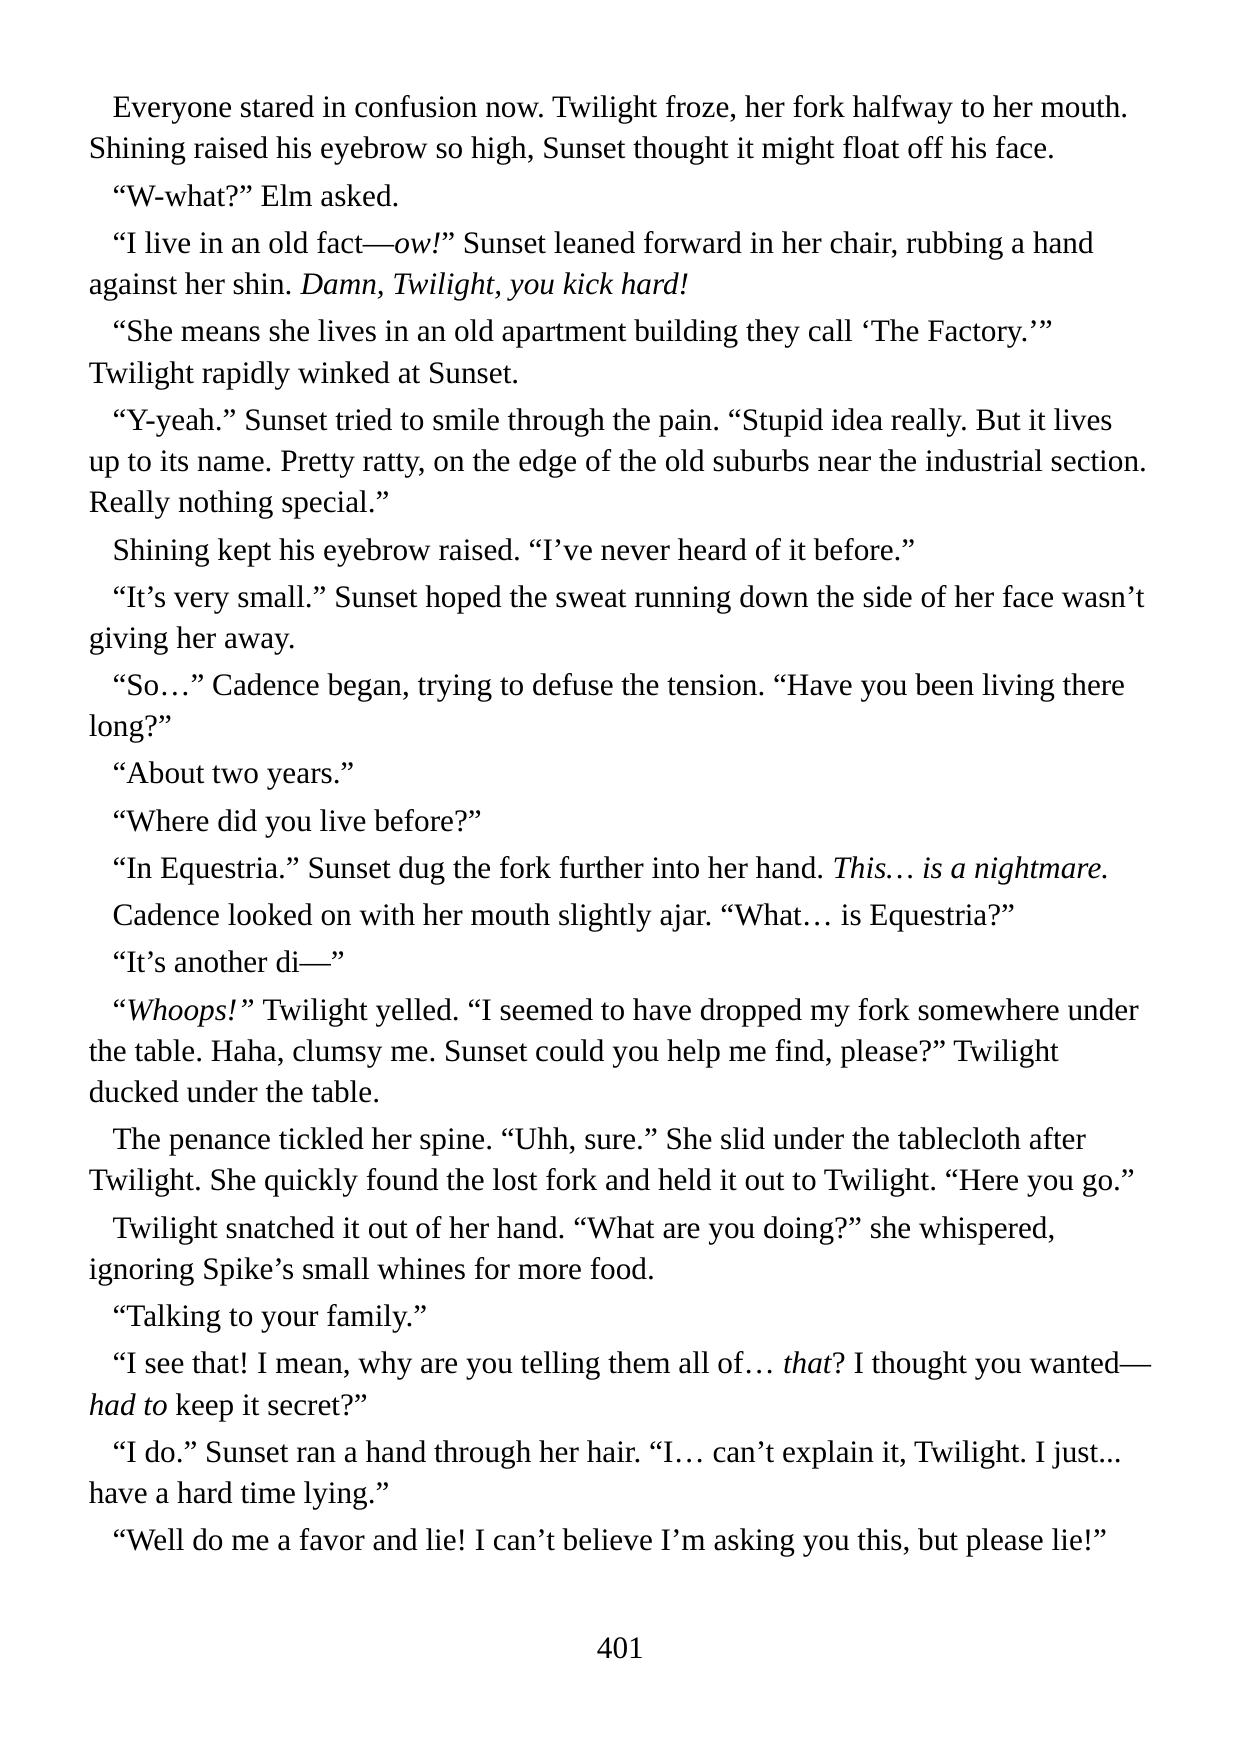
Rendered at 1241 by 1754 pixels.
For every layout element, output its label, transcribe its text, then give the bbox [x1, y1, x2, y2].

text “Where did you live before?” [88, 802, 1152, 838]
text “In Equestria.” Sunset dug the fork further into her hand. This… is a nightmare. [88, 849, 1152, 885]
text “I do.” Sunset ran a hand through her hair. “I… can’t explain it, Twilight. I just... have a hard time lying.” [88, 1433, 1152, 1510]
text Everyone stared in confusion now. Twilight froze, her fork halfway to her mouth. Shining raised his eyebrow so high, Sunset thought it might float off his face. [88, 88, 1152, 166]
text Cadence looked on with her mouth slightly ajar. “What… is Equestria?” [88, 896, 1152, 932]
text “It’s very small.” Sunset hoped the sweat running down the side of her face wasn’t giving her away. [88, 578, 1152, 655]
text “I live in an old fact—ow!” Sunset leaned forward in her chair, rubbing a hand against her shin. Damn, Twilight, you kick hard! [88, 224, 1152, 301]
text “So…” Cadence began, trying to defuse the tension. “Have you been living there long?” [88, 666, 1152, 743]
text “Talking to your family.” [88, 1297, 1152, 1333]
text “Whoops!” Twilight yelled. “I seemed to have dropped my fork somewhere under the table. Haha, clumsy me. Sunset could you help me find, please?” Twilight ducked under the table. [88, 991, 1152, 1109]
text “It’s another di—” [88, 943, 1152, 979]
text “W-what?” Elm asked. [88, 177, 1152, 213]
text The penance tickled her spine. “Uhh, sure.” She slid under the tablecloth after Twilight. She quickly found the lost fork and held it out to Twilight. “Here you go.” [88, 1120, 1152, 1198]
text “About two years.” [88, 755, 1152, 791]
text “She means she lives in an old apartment building they call ‘The Factory.’” Twilight rapidly winked at Sunset. [88, 313, 1152, 390]
text Twilight snatched it out of her hand. “What are you doing?” she whispered, ignoring Spike’s small whines for more food. [88, 1209, 1152, 1286]
text Shining kept his eyebrow raised. “I’ve never heard of it before.” [88, 531, 1152, 567]
text “Y-yeah.” Sunset tried to smile through the pain. “Stupid idea really. But it lives up to its name. Pretty ratty, on the edge of the old suburbs near the industrial section. Really nothing special.” [88, 401, 1152, 519]
text “Well do me a favor and lie! I can’t believe I’m asking you this, but please lie!” [88, 1521, 1152, 1557]
text “I see that! I mean, why are you telling them all of… that? I thought you wanted—had to keep it secret?” [88, 1344, 1152, 1422]
